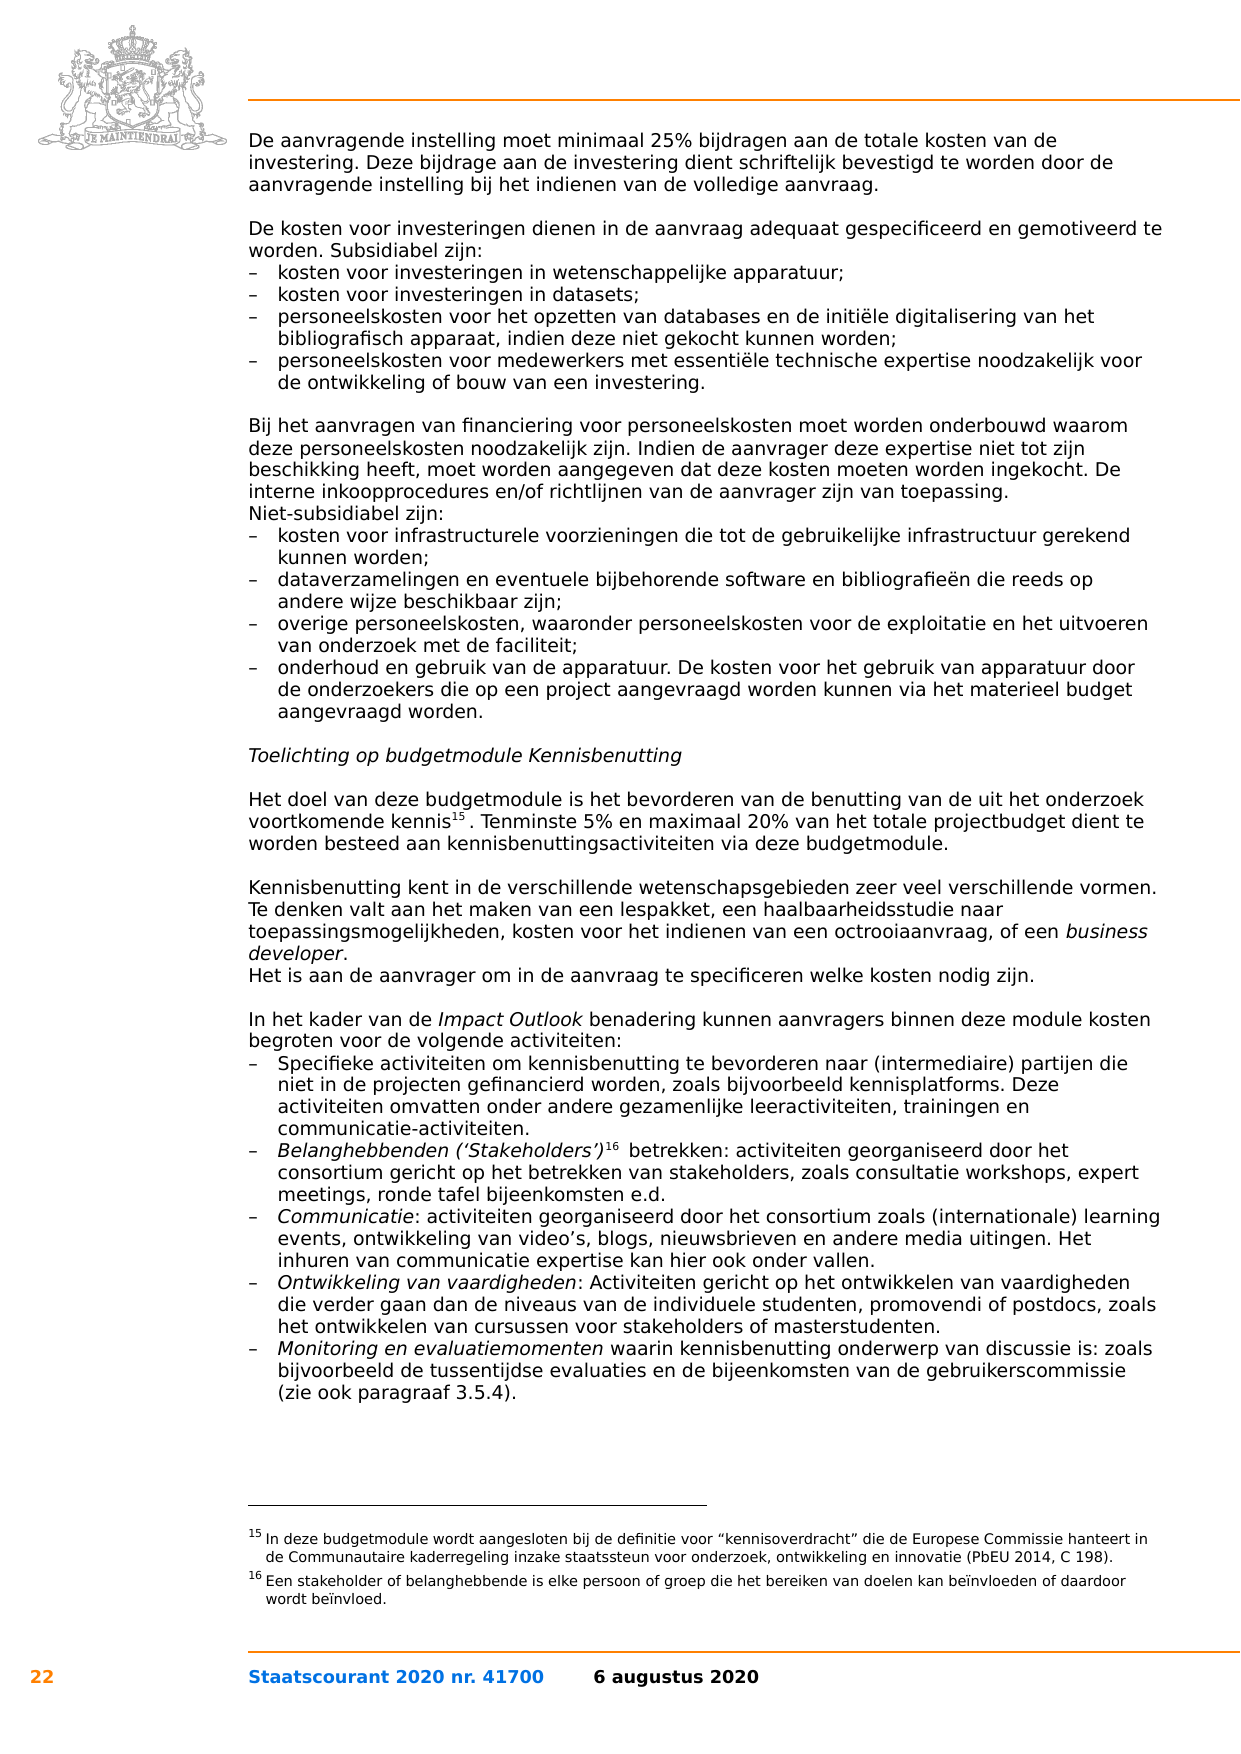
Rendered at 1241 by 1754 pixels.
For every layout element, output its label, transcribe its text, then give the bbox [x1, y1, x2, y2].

picture [38, 25, 227, 150]
text – dataverzamelingen en eventuele bijbehorende software en bibliografieën die reeds op andere wijze beschikbaar zijn; [248, 569, 1163, 613]
text De aanvragende instelling moet minimaal 25% bijdragen aan de totale kosten van de investering. Deze bijdrage aan de investering dient schriftelijk bevestigd te worden door de aanvragende instelling bij het indienen van de volledige aanvraag. [248, 130, 1163, 196]
text De kosten voor investeringen dienen in de aanvraag adequaat gespecificeerd en gemotiveerd te worden. Subsidiabel zijn: [248, 218, 1163, 262]
text Niet-subsidiabel zijn: [248, 503, 1163, 525]
text – personeelskosten voor medewerkers met essentiële technische expertise noodzakelijk voor de ontwikkeling of bouw van een investering. [248, 349, 1163, 393]
text – Specifieke activiteiten om kennisbenutting te bevorderen naar (intermediaire) partijen die niet in de projecten gefinancierd worden, zoals bijvoorbeeld kennisplatforms. Deze activiteiten omvatten onder andere gezamenlijke leeractiviteiten, trainingen en communicatie-activiteiten. [248, 1052, 1163, 1140]
text – overige personeelskosten, waaronder personeelskosten voor de exploitatie en het uitvoeren van onderzoek met de faciliteit; [248, 613, 1163, 657]
text – Ontwikkeling van vaardigheden: Activiteiten gericht op het ontwikkelen van vaardigheden die verder gaan dan de niveaus van de individuele studenten, promovendi of postdocs, zoals het ontwikkelen van cursussen voor stakeholders of masterstudenten. [248, 1272, 1163, 1338]
text – personeelskosten voor het opzetten van databases en de initiële digitalisering van het bibliografisch apparaat, indien deze niet gekocht kunnen worden; [248, 306, 1163, 349]
text – Communicatie: activiteiten georganiseerd door het consortium zoals (internationale) learning events, ontwikkeling van video’s, blogs, nieuwsbrieven en andere media uitingen. Het inhuren van communicatie expertise kan hier ook onder vallen. [248, 1206, 1163, 1272]
subtitle Toelichting op budgetmodule Kennisbenutting [248, 745, 1163, 767]
text – kosten voor investeringen in datasets; [248, 284, 1163, 306]
text – kosten voor investeringen in wetenschappelijke apparatuur; [248, 262, 1163, 284]
text Het is aan de aanvrager om in de aanvraag te specificeren welke kosten nodig zijn. [248, 964, 1163, 987]
text In deze budgetmodule wordt aangesloten bij de definitie voor “kennisoverdracht” die de Europese Commissie hanteert in de Communautaire kaderregeling inzake staatssteun voor onderzoek, ontwikkeling en innovatie (PbEU 2014, C 198). [248, 1527, 1163, 1566]
text In het kader van de Impact Outlook benadering kunnen aanvragers binnen deze module kosten begroten voor de volgende activiteiten: [248, 1008, 1163, 1052]
text – Monitoring en evaluatiemomenten waarin kennisbenutting onderwerp van discussie is: zoals bijvoorbeeld de tussentijdse evaluaties en de bijeenkomsten van de gebruikerscommissie (zie ook paragraaf 3.5.4). [248, 1338, 1163, 1404]
text – Belanghebbenden (‘Stakeholders’) betrekken: activiteiten georganiseerd door het consortium gericht op het betrekken van stakeholders, zoals consultatie workshops, expert meetings, ronde tafel bijeenkomsten e.d. [248, 1140, 1163, 1206]
text – onderhoud en gebruik van de apparatuur. De kosten voor het gebruik van apparatuur door de onderzoekers die op een project aangevraagd worden kunnen via het materieel budget aangevraagd worden. [248, 657, 1163, 723]
text Een stakeholder of belanghebbende is elke persoon of groep die het bereiken van doelen kan beïnvloeden of daardoor wordt beïnvloed. [248, 1569, 1163, 1608]
text – kosten voor infrastructurele voorzieningen die tot de gebruikelijke infrastructuur gerekend kunnen worden; [248, 525, 1163, 569]
text Bij het aanvragen van financiering voor personeelskosten moet worden onderbouwd waarom deze personeelskosten noodzakelijk zijn. Indien de aanvrager deze expertise niet tot zijn beschikking heeft, moet worden aangegeven dat deze kosten moeten worden ingekocht. De interne inkoopprocedures en/of richtlijnen van de aanvrager zijn van toepassing. [248, 415, 1163, 503]
text Het doel van deze budgetmodule is het bevorderen van de benutting van de uit het onderzoek voortkomende kennis. Tenminste 5% en maximaal 20% van het totale projectbudget dient te worden besteed aan kennisbenuttingsactiviteiten via deze budgetmodule. [248, 789, 1163, 855]
text Kennisbenutting kent in de verschillende wetenschapsgebieden zeer veel verschillende vormen. Te denken valt aan het maken van een lespakket, een haalbaarheidsstudie naar toepassingsmogelijkheden, kosten voor het indienen van een octrooiaanvraag, of een business developer. [248, 877, 1163, 964]
